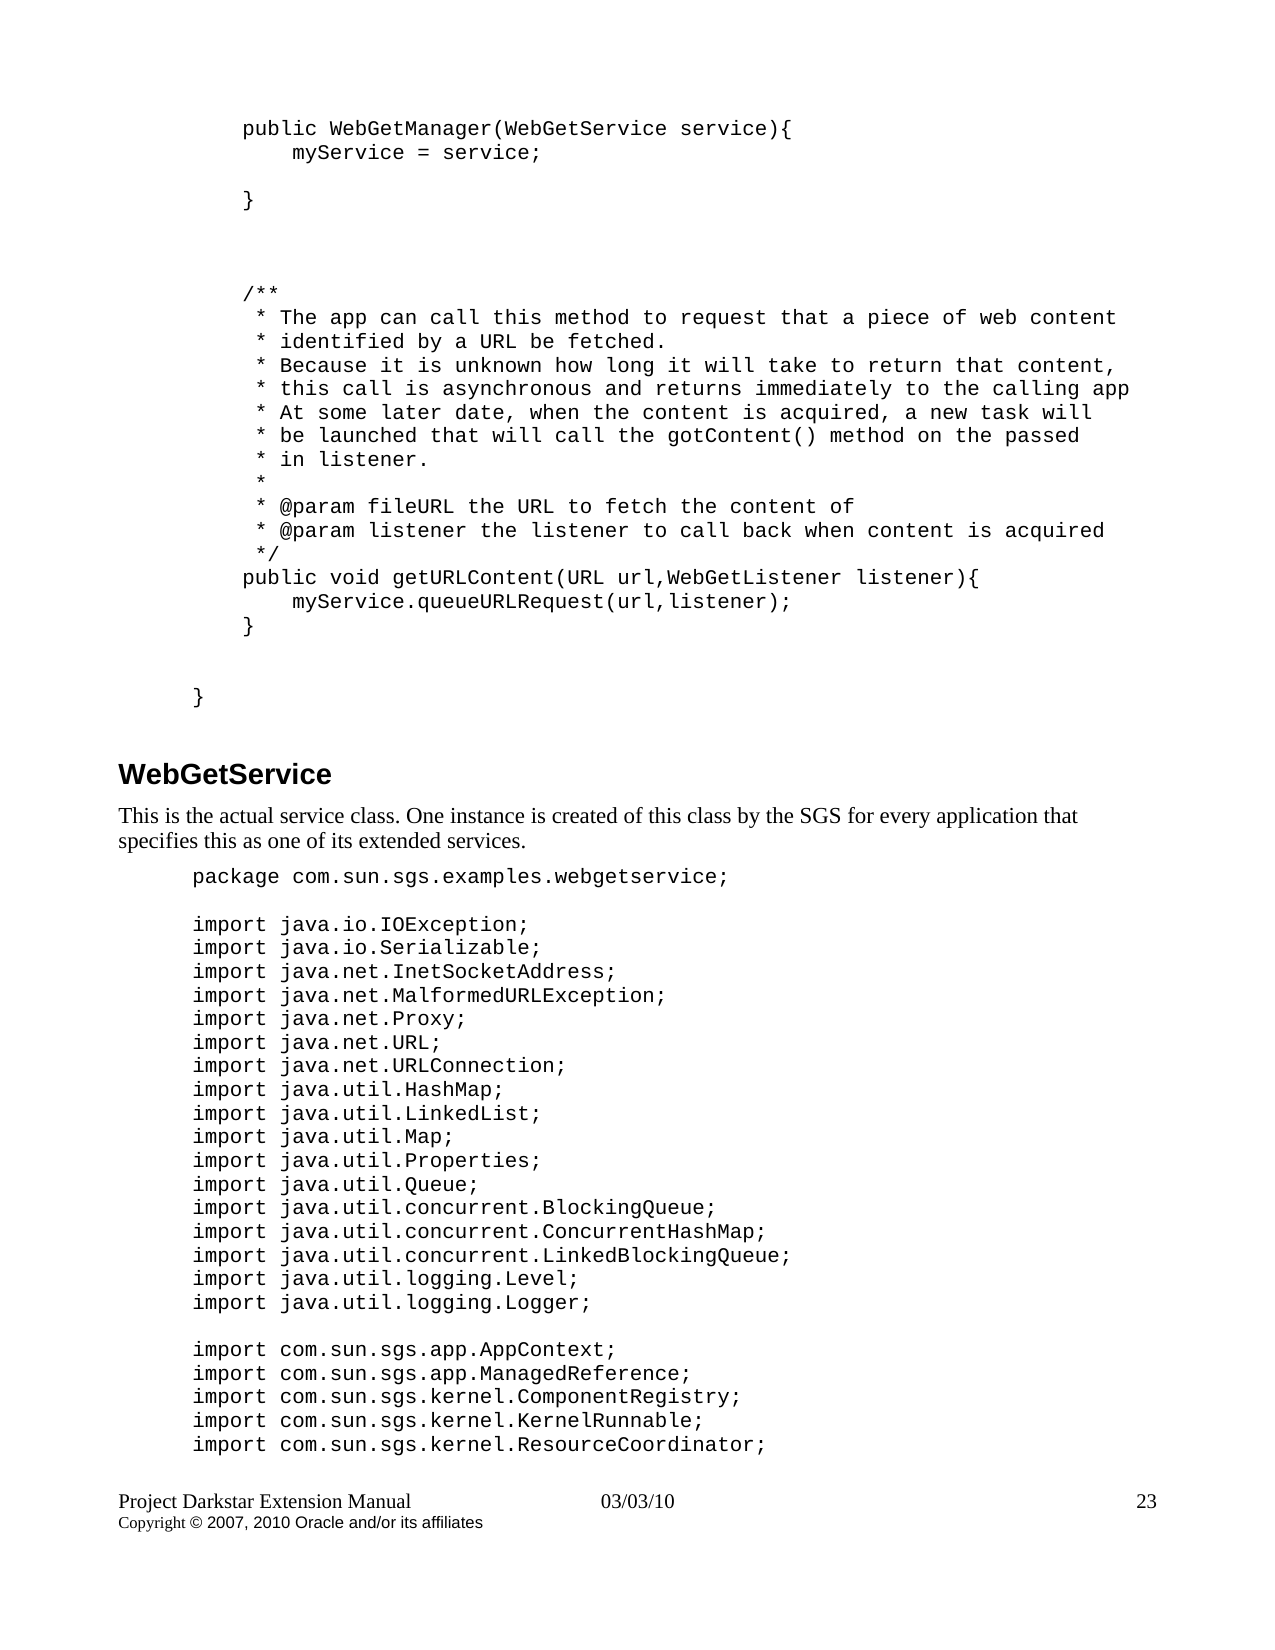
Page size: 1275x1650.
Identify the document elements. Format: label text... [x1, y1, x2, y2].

text public void getURLContent(URL url,WebGetListener listener){ [192, 567, 1157, 591]
text * At some later date, when the content is acquired, a new task will [192, 402, 1157, 426]
text * @param fileURL the URL to fetch the content of [192, 496, 1157, 520]
text import java.net.URL; [192, 1032, 1157, 1056]
text */ [192, 544, 1157, 567]
text This is the actual service class. One instance is created of this class by the SGS for every application that specifies this as one of its extended services. [118, 803, 1157, 854]
text } [192, 615, 1157, 638]
text * [192, 473, 1157, 496]
text import java.util.concurrent.LinkedBlockingQueue; [192, 1245, 1157, 1268]
text * identified by a URL be fetched. [192, 331, 1157, 354]
text import java.net.InetSocketAddress; [192, 961, 1157, 984]
text * @param listener the listener to call back when content is acquired [192, 520, 1157, 544]
text import java.net.Proxy; [192, 1008, 1157, 1032]
text import java.util.Map; [192, 1126, 1157, 1150]
text * The app can call this method to request that a piece of web content [192, 307, 1157, 331]
text import java.util.concurrent.BlockingQueue; [192, 1197, 1157, 1221]
text import java.util.Queue; [192, 1174, 1157, 1197]
text import java.util.Properties; [192, 1150, 1157, 1174]
text package com.sun.sgs.examples.webgetservice; [192, 866, 1157, 890]
text import com.sun.sgs.app.ManagedReference; [192, 1363, 1157, 1387]
text import java.io.IOException; [192, 914, 1157, 937]
text myService.queueURLRequest(url,listener); [192, 591, 1157, 615]
text import java.util.concurrent.ConcurrentHashMap; [192, 1221, 1157, 1245]
subtitle WebGetService [118, 758, 1157, 791]
text import com.sun.sgs.kernel.KernelRunnable; [192, 1410, 1157, 1434]
text import java.net.MalformedURLException; [192, 984, 1157, 1008]
text myService = service; [192, 142, 1157, 165]
text public WebGetManager(WebGetService service){ [192, 118, 1157, 142]
text * in listener. [192, 449, 1157, 473]
text } [192, 686, 1157, 709]
text * this call is asynchronous and returns immediately to the calling app [192, 378, 1157, 402]
text import com.sun.sgs.kernel.ResourceCoordinator; [192, 1434, 1157, 1457]
text import java.io.Serializable; [192, 937, 1157, 961]
text import java.util.HashMap; [192, 1079, 1157, 1103]
text import com.sun.sgs.kernel.ComponentRegistry; [192, 1387, 1157, 1410]
text import java.util.logging.Level; [192, 1268, 1157, 1292]
text import java.util.LinkedList; [192, 1103, 1157, 1126]
text import java.net.URLConnection; [192, 1056, 1157, 1079]
text import com.sun.sgs.app.AppContext; [192, 1339, 1157, 1363]
text * be launched that will call the gotContent() method on the passed [192, 426, 1157, 449]
text import java.util.logging.Logger; [192, 1292, 1157, 1316]
text } [192, 189, 1157, 213]
text * Because it is unknown how long it will take to return that content, [192, 354, 1157, 378]
text /** [192, 284, 1157, 307]
